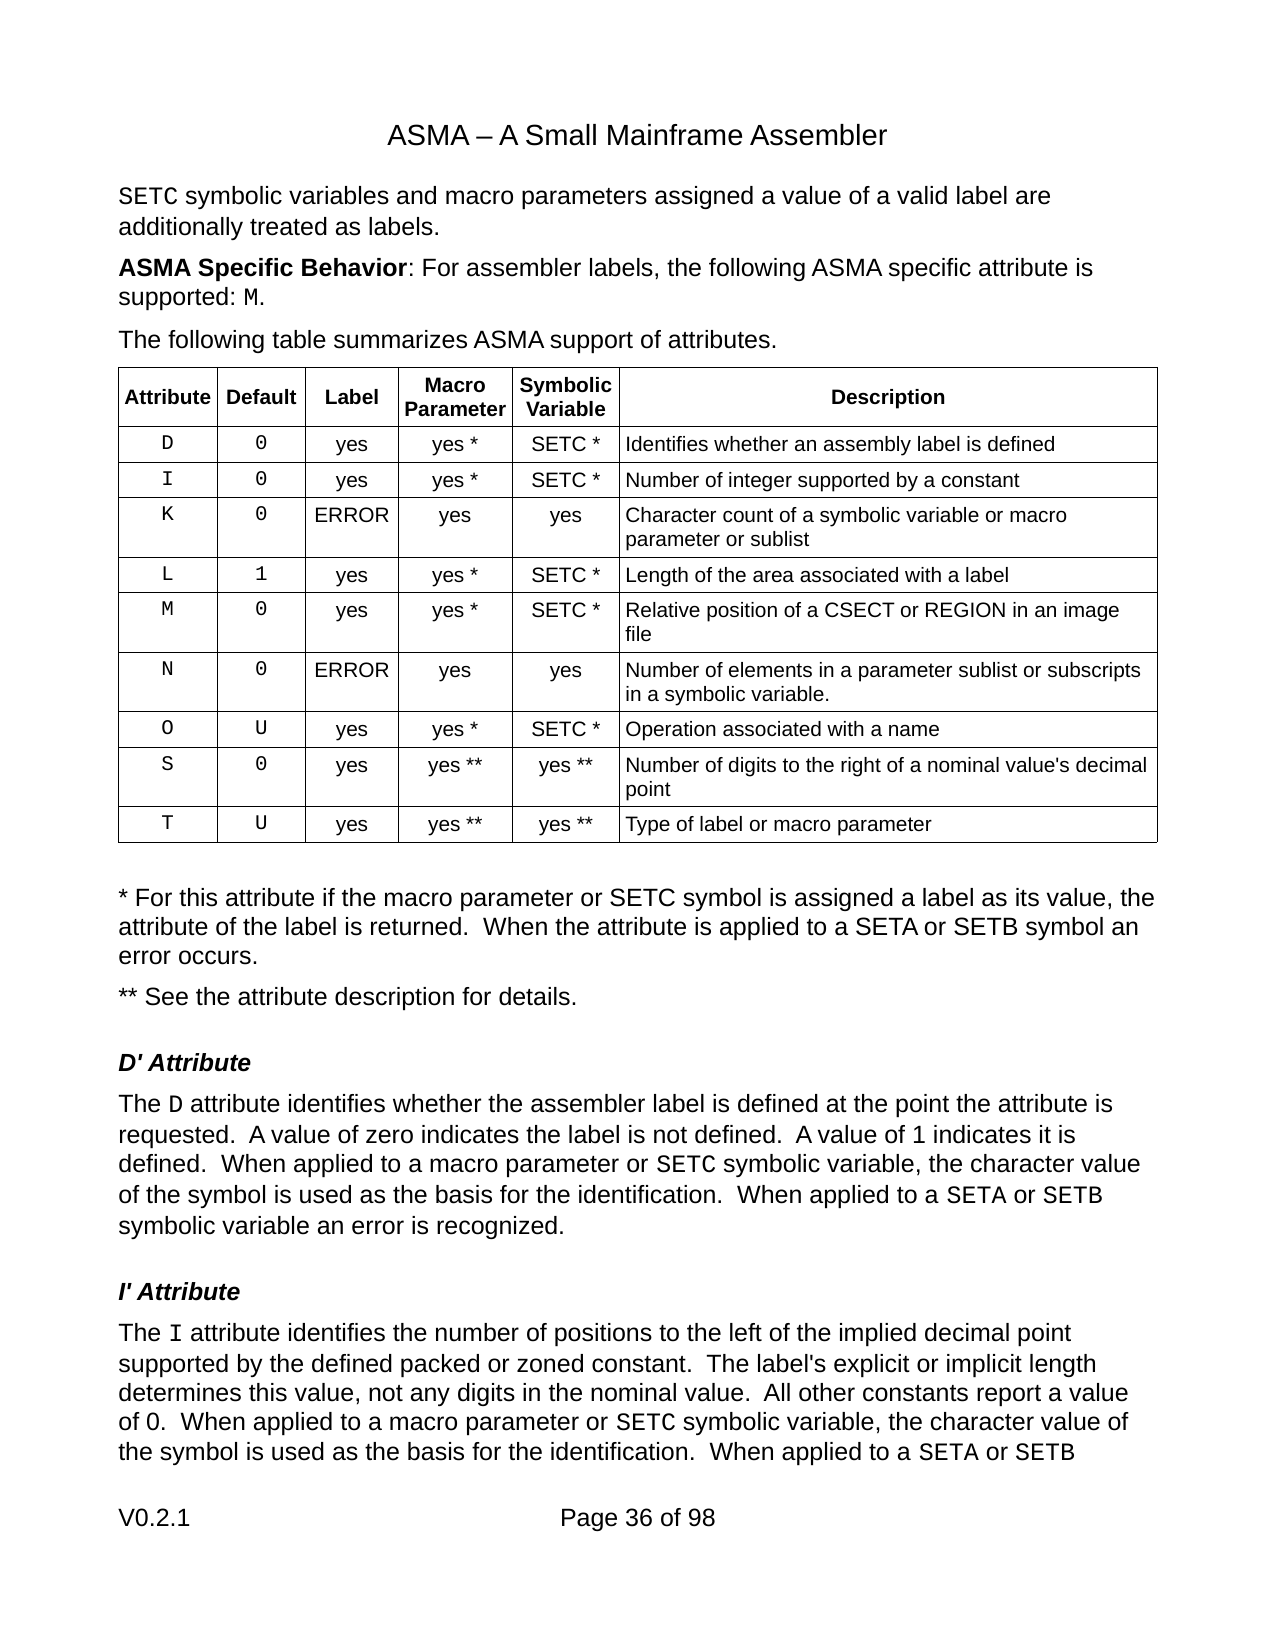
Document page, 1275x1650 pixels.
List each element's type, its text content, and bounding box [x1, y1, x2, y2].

table_cell U [218, 807, 305, 842]
table_cell yes ** [513, 748, 619, 806]
table_cell SETC * [513, 427, 619, 462]
table_cell K [119, 498, 217, 557]
table_cell 0 [218, 463, 305, 497]
table_header Symbolic Variable [513, 368, 619, 426]
table_cell I [119, 463, 217, 497]
table_cell yes [306, 427, 398, 462]
table_cell yes [306, 558, 398, 592]
table_cell Number of elements in a parameter sublist or subscripts in a symbolic variable. [620, 653, 1157, 711]
table_cell SETC * [513, 712, 619, 747]
table_cell yes * [399, 712, 512, 747]
table_cell L [119, 558, 217, 592]
table_cell yes [306, 712, 398, 747]
table_cell Relative position of a CSECT or REGION in an image file [620, 593, 1157, 652]
table_cell U [218, 712, 305, 747]
table_cell yes * [399, 463, 512, 497]
table_cell D [119, 427, 217, 462]
subtitle D' Attribute [118, 1048, 1157, 1077]
text SETC symbolic variables and macro parameters assigned a value of a valid label are additionally treated as labels. [118, 181, 1157, 241]
table_cell yes [399, 498, 512, 557]
table_header Attribute [119, 368, 217, 426]
table_cell Number of digits to the right of a nominal value's decimal point [620, 748, 1157, 806]
table_cell 0 [218, 498, 305, 557]
text The D attribute identifies whether the assembler label is defined at the point the attribute is requested. A value of zero indicates the label is not defined. A value of 1 indicates it is defined. When applied to a macro parameter or SETC symbolic variable, the character value of the symbol is used as the basis for the identification. When applied to a SETA or SETB symbolic variable an error is recognized. [118, 1089, 1157, 1239]
text ASMA Specific Behavior: For assembler labels, the following ASMA specific attribute is supported: M. [118, 253, 1157, 313]
table_cell Type of label or macro parameter [620, 807, 1157, 842]
table_cell 0 [218, 653, 305, 711]
subtitle I' Attribute [118, 1277, 1157, 1306]
table_cell yes [306, 807, 398, 842]
table_cell yes [513, 498, 619, 557]
table_header Description [620, 368, 1157, 426]
table_cell yes * [399, 427, 512, 462]
table_cell Operation associated with a name [620, 712, 1157, 747]
table_cell O [119, 712, 217, 747]
table_cell Number of integer supported by a constant [620, 463, 1157, 497]
text * For this attribute if the macro parameter or SETC symbol is assigned a label as its value, the attribute of the label is returned. When the attribute is applied to a SETA or SETB symbol an error occurs. [118, 883, 1157, 969]
table_cell 1 [218, 558, 305, 592]
table_cell T [119, 807, 217, 842]
table_cell 0 [218, 427, 305, 462]
table_header Label [306, 368, 398, 426]
table_cell ERROR [306, 653, 398, 711]
table_cell ERROR [306, 498, 398, 557]
table_cell yes [306, 463, 398, 497]
table_header Default [218, 368, 305, 426]
table_cell M [119, 593, 217, 652]
table_cell SETC * [513, 463, 619, 497]
table_cell 0 [218, 748, 305, 806]
table_cell SETC * [513, 593, 619, 652]
table_cell yes [306, 748, 398, 806]
text The I attribute identifies the number of positions to the left of the implied decimal point supported by the defined packed or zoned constant. The label's explicit or implicit length determines this value, not any digits in the nominal value. All other constants report a value of 0. When applied to a macro parameter or SETC symbolic variable, the character value of the symbol is used as the basis for the identification. When applied to a SETA or SETB [118, 1318, 1157, 1468]
table_cell 0 [218, 593, 305, 652]
table_cell yes ** [513, 807, 619, 842]
table_cell S [119, 748, 217, 806]
table_cell Length of the area associated with a label [620, 558, 1157, 592]
table_cell yes * [399, 558, 512, 592]
table_cell yes [306, 593, 398, 652]
table_cell SETC * [513, 558, 619, 592]
table_cell yes * [399, 593, 512, 652]
table_cell yes [513, 653, 619, 711]
table_cell Character count of a symbolic variable or macro parameter or sublist [620, 498, 1157, 557]
table_header Macro Parameter [399, 368, 512, 426]
text The following table summarizes ASMA support of attributes. [118, 326, 1157, 354]
table_cell Identifies whether an assembly label is defined [620, 427, 1157, 462]
table_cell yes ** [399, 748, 512, 806]
table_cell yes ** [399, 807, 512, 842]
table_cell yes [399, 653, 512, 711]
text ** See the attribute description for details. [118, 982, 1157, 1011]
table_cell N [119, 653, 217, 711]
